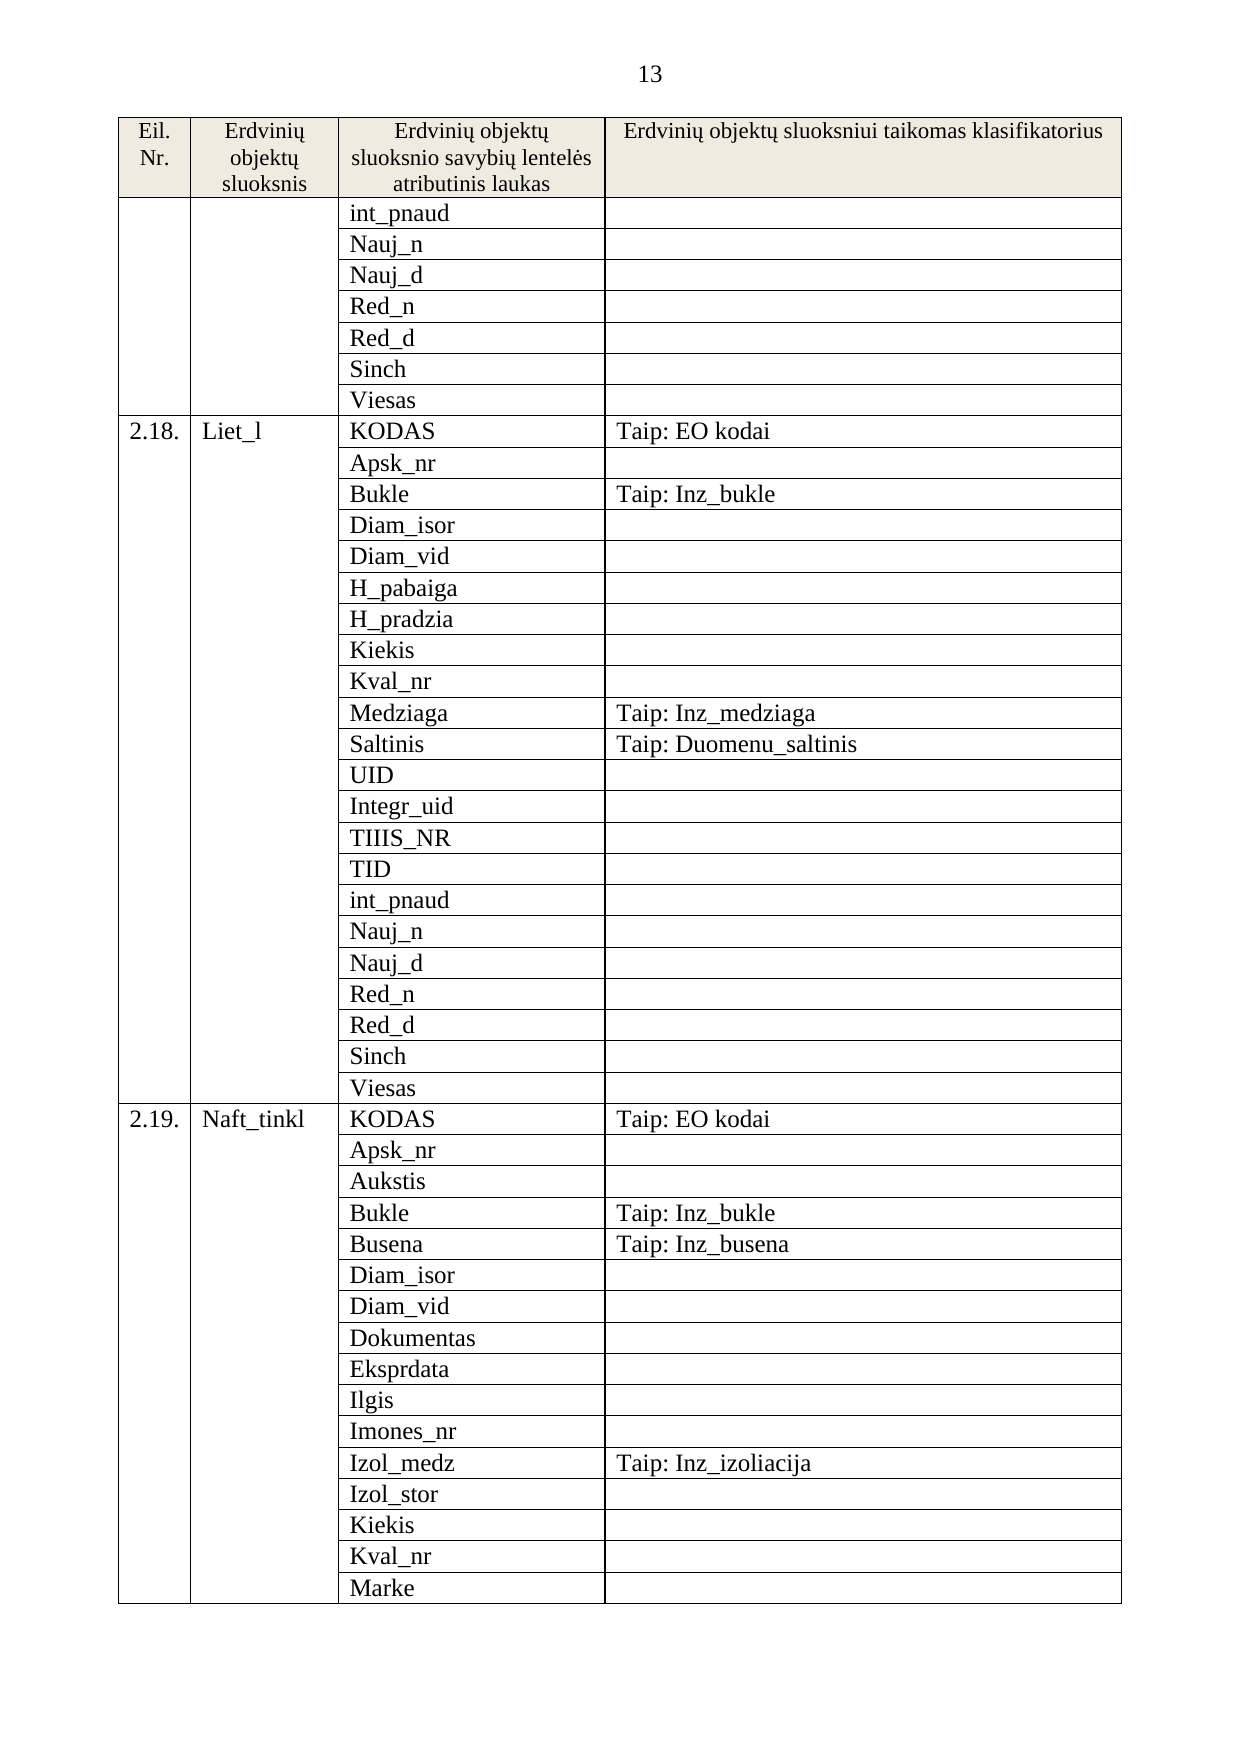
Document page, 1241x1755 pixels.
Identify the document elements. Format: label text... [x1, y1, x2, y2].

table_cell Bukle [339, 479, 604, 509]
table_header Erdvinių objektų sluoksniui taikomas klasifikatorius [606, 118, 1121, 197]
table_cell [606, 1166, 1121, 1197]
table_cell Taip: Duomenu_saltinis [606, 729, 1121, 759]
table_cell [606, 1510, 1121, 1540]
table_cell KODAS [339, 1104, 604, 1134]
table_cell [606, 1260, 1121, 1290]
table_cell [606, 1135, 1121, 1165]
table_cell 2.19. [119, 1104, 190, 1603]
table_cell [606, 448, 1121, 478]
table_cell [606, 1041, 1121, 1072]
table_cell Diam_isor [339, 1260, 604, 1290]
table_cell Taip: EO kodai [606, 1104, 1121, 1134]
table_cell Marke [339, 1573, 604, 1603]
table_cell Viesas [339, 1073, 604, 1103]
table_cell [119, 198, 190, 415]
table_cell Apsk_nr [339, 1135, 604, 1165]
table_cell [606, 229, 1121, 259]
table_cell [606, 760, 1121, 790]
table_cell Red_d [339, 1010, 604, 1040]
table_cell [606, 510, 1121, 540]
table_cell Kiekis [339, 1510, 604, 1540]
table_cell [606, 948, 1121, 978]
table_cell Red_n [339, 979, 604, 1009]
table_cell Aukstis [339, 1166, 604, 1197]
table_cell Medziaga [339, 698, 604, 728]
table_cell H_pradzia [339, 604, 604, 634]
table_cell [606, 1354, 1121, 1384]
table_header Eil. Nr. [119, 118, 190, 197]
table_cell KODAS [339, 416, 604, 447]
table_cell Dokumentas [339, 1323, 604, 1353]
table_cell [606, 1573, 1121, 1603]
table_cell [191, 198, 338, 415]
table_cell [606, 541, 1121, 572]
table_cell Nauj_d [339, 260, 604, 290]
table_cell Taip: Inz_bukle [606, 1198, 1121, 1228]
table_cell Nauj_n [339, 916, 604, 947]
table_cell Saltinis [339, 729, 604, 759]
table_cell [606, 604, 1121, 634]
table_cell 2.18. [119, 416, 190, 1103]
table_cell [606, 1323, 1121, 1353]
table_cell [606, 354, 1121, 384]
table_cell Taip: Inz_busena [606, 1229, 1121, 1259]
table_cell Imones_nr [339, 1416, 604, 1447]
table_cell Red_n [339, 291, 604, 322]
table_cell [606, 385, 1121, 415]
table_cell [606, 198, 1121, 228]
table_cell [606, 260, 1121, 290]
table_cell Taip: Inz_bukle [606, 479, 1121, 509]
table_cell [606, 1541, 1121, 1572]
table_cell Bukle [339, 1198, 604, 1228]
table_cell [606, 323, 1121, 353]
table_cell Nauj_d [339, 948, 604, 978]
table_cell TIIIS_NR [339, 823, 604, 853]
table_cell Taip: Inz_medziaga [606, 698, 1121, 728]
table_cell Taip: EO kodai [606, 416, 1121, 447]
table_cell Sinch [339, 1041, 604, 1072]
table_cell Apsk_nr [339, 448, 604, 478]
table_cell Diam_vid [339, 541, 604, 572]
table_cell Busena [339, 1229, 604, 1259]
table_cell int_pnaud [339, 198, 604, 228]
table_header Erdvinių objektų sluoksnis [191, 118, 338, 197]
table_cell [606, 791, 1121, 822]
table_cell Diam_vid [339, 1291, 604, 1322]
table_cell Kval_nr [339, 666, 604, 697]
table_cell Kval_nr [339, 1541, 604, 1572]
table_cell Kiekis [339, 635, 604, 665]
table_cell [606, 666, 1121, 697]
table_cell Sinch [339, 354, 604, 384]
table_cell Nauj_n [339, 229, 604, 259]
table_cell [606, 823, 1121, 853]
table_cell Taip: Inz_izoliacija [606, 1448, 1121, 1478]
table_cell [606, 885, 1121, 915]
table_cell [606, 291, 1121, 322]
table_cell Red_d [339, 323, 604, 353]
table_cell [606, 1073, 1121, 1103]
table_cell [606, 1416, 1121, 1447]
table_cell Ilgis [339, 1385, 604, 1415]
table_cell [606, 916, 1121, 947]
table_cell Diam_isor [339, 510, 604, 540]
table_cell H_pabaiga [339, 573, 604, 603]
table_cell [606, 1291, 1121, 1322]
table_cell Eksprdata [339, 1354, 604, 1384]
table_cell int_pnaud [339, 885, 604, 915]
table_cell UID [339, 760, 604, 790]
table_cell [606, 573, 1121, 603]
table_cell [606, 979, 1121, 1009]
table_cell [606, 635, 1121, 665]
table_cell Naft_tinkl [191, 1104, 338, 1603]
table_cell Izol_medz [339, 1448, 604, 1478]
table_cell [606, 1385, 1121, 1415]
table_cell Liet_l [191, 416, 338, 1103]
table_cell Integr_uid [339, 791, 604, 822]
table_cell [606, 1010, 1121, 1040]
table_cell Viesas [339, 385, 604, 415]
table_cell Izol_stor [339, 1479, 604, 1509]
table_cell [606, 1479, 1121, 1509]
table_cell [606, 854, 1121, 884]
table_cell TID [339, 854, 604, 884]
table_header Erdvinių objektų sluoksnio savybių lentelės atributinis laukas [339, 118, 604, 197]
